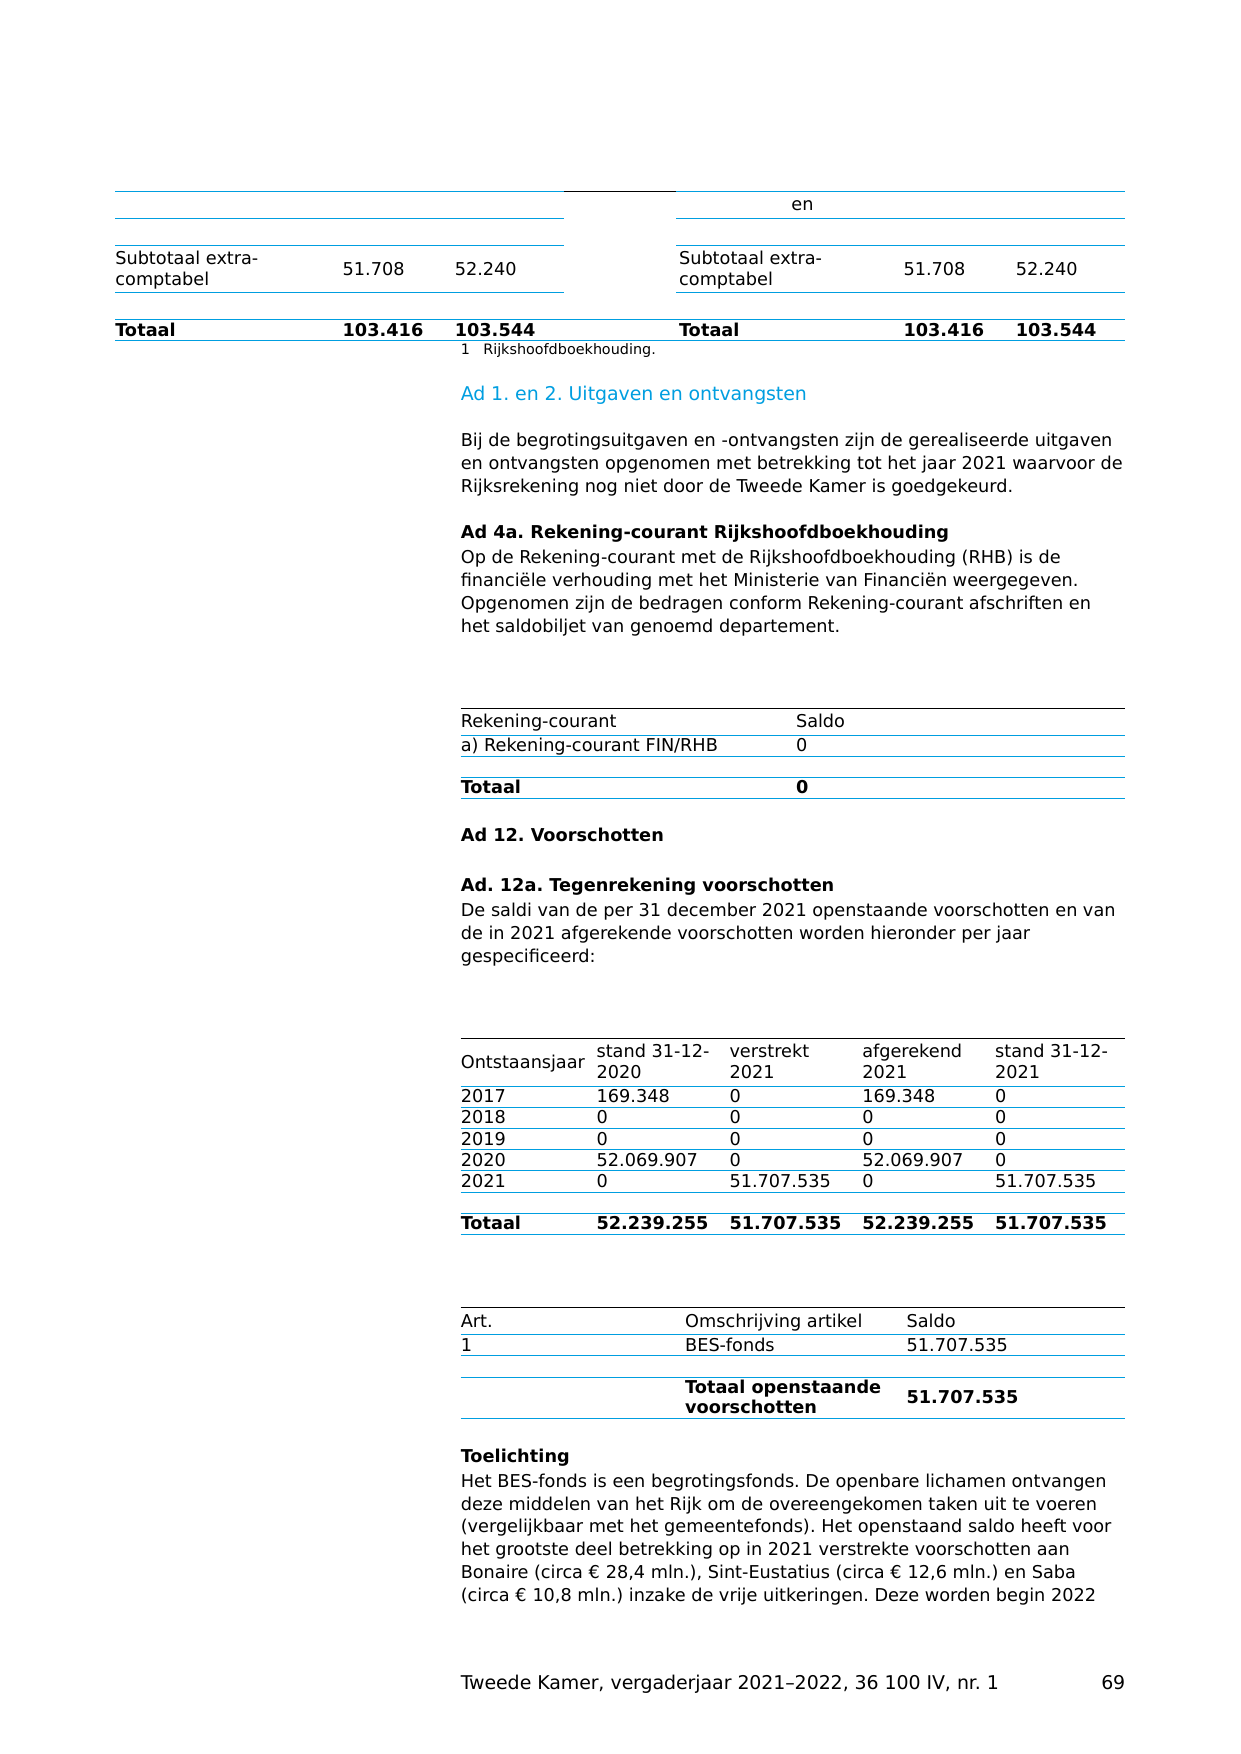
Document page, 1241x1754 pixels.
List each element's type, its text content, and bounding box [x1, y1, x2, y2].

table_cell [676, 219, 788, 245]
table_cell 0 [992, 1108, 1125, 1128]
table_cell 103.544 [452, 320, 564, 340]
table_cell [676, 293, 788, 319]
table_cell 51.707.535 [992, 1171, 1125, 1191]
table_cell 2018 [461, 1108, 593, 1128]
table_cell 51.708 [340, 246, 452, 292]
table_cell [461, 1378, 682, 1418]
table_cell Totaal [676, 320, 900, 340]
text Het BES-fonds is een begrotingsfonds. De openbare lichamen ontvangen deze middelen van het Rijk om de overeengekomen taken uit te voeren (vergelijkbaar met het gemeentefonds). Het openstaand saldo heeft voor het grootste deel betrekking op in 2021 verstrekte voorschotten aan Bonaire (circa € 28,4 mln.), Sint-Eustatius (circa € 12,6 mln.) en Saba (circa € 10,8 mln.) inzake de vrije uitkeringen. Deze worden begin 2022 [461, 1469, 1125, 1606]
table_cell [1013, 192, 1125, 218]
table_cell [594, 1193, 726, 1212]
table_cell 0 [594, 1129, 726, 1149]
table_cell [461, 1193, 593, 1212]
table_cell 0 [992, 1150, 1125, 1170]
table_cell 51.708 [900, 246, 1013, 292]
table_cell Saldo [793, 709, 1125, 734]
table_cell [227, 293, 339, 319]
table_cell Totaal [115, 320, 339, 340]
table_cell Totaal openstaande voorschotten [682, 1378, 903, 1418]
table_cell [340, 293, 452, 319]
table_cell 0 [992, 1129, 1125, 1149]
table_cell [793, 757, 1125, 777]
table_cell 51.707.535 [726, 1214, 859, 1234]
table_cell [461, 1356, 682, 1376]
table_cell [682, 1356, 903, 1376]
table_cell [564, 192, 676, 319]
table_cell 169.348 [859, 1087, 992, 1107]
table_cell BES-fonds [682, 1335, 903, 1355]
table_cell 52.069.907 [594, 1150, 726, 1170]
table_cell [452, 293, 564, 319]
table_cell afgerekend 2021 [859, 1039, 992, 1086]
text Ad 12. Voorschotten [461, 823, 1125, 846]
text Bij de begrotingsuitgaven en -ontvangsten zijn de gerealiseerde uitgaven en ontvangsten opgenomen met betrekking tot het jaar 2021 waarvoor de Rijksrekening nog niet door de Tweede Kamer is goedgekeurd. [461, 428, 1125, 497]
table_cell [340, 192, 452, 218]
table_cell 52.239.255 [859, 1214, 992, 1234]
table_cell 52.069.907 [859, 1150, 992, 1170]
table_cell en [788, 192, 900, 218]
table_cell Saldo [904, 1308, 1125, 1334]
table_cell 51.707.535 [992, 1214, 1125, 1234]
table_cell Rekening-courant [461, 709, 793, 734]
table_cell [115, 192, 227, 218]
table_cell [227, 219, 339, 245]
table_cell Art. [461, 1308, 682, 1334]
table_cell [1013, 219, 1125, 245]
table_cell 0 [726, 1108, 859, 1128]
table_cell 0 [793, 736, 1125, 756]
text Toelichting [461, 1444, 1125, 1467]
table_cell stand 31-12-2020 [594, 1039, 726, 1086]
table_cell verstrekt 2021 [726, 1039, 859, 1086]
table_cell [788, 293, 900, 319]
text Op de Rekening‑courant met de Rijkshoofdboekhouding (RHB) is de financiële verhouding met het Ministerie van Financiën weergegeven. Opgenomen zijn de bedragen conform Rekening-courant afschriften en het saldobiljet van genoemd departement. [461, 545, 1125, 637]
table_cell [115, 219, 227, 245]
table_cell [859, 1193, 992, 1212]
table_cell [340, 219, 452, 245]
table_cell 0 [594, 1108, 726, 1128]
table_cell 1 [461, 1335, 682, 1355]
table_cell [452, 219, 564, 245]
list Rijkshoofdboekhouding. [461, 341, 1125, 358]
text Ad. 12a. Tegenrekening voorschotten [461, 873, 1125, 896]
table_cell [564, 320, 676, 340]
table_cell [461, 757, 793, 777]
table_cell 52.240 [1013, 246, 1125, 292]
table_cell Totaal [461, 1214, 593, 1234]
text Ad 4a. Rekening‑courant Rijkshoofdboekhouding [461, 520, 1125, 543]
table_cell a) Rekening-courant FIN/RHB [461, 736, 793, 756]
table_cell 52.239.255 [594, 1214, 726, 1234]
table_header Tabel 36 Overzicht openstaande voorschotten per ontstaansjaar per 31 december 2021 (bedragen in €) [461, 990, 1125, 1038]
table_cell stand 31-12-2021 [992, 1039, 1125, 1086]
table_cell [452, 192, 564, 218]
table_cell Omschrijving artikel [682, 1308, 903, 1334]
table_cell 0 [793, 778, 1125, 798]
table_cell [115, 293, 227, 319]
table_cell 169.348 [594, 1087, 726, 1107]
table_cell [900, 192, 1013, 218]
table_cell 52.240 [452, 246, 564, 292]
table_cell [227, 192, 339, 218]
table_cell Ontstaansjaar [461, 1039, 593, 1086]
table_cell 51.707.535 [904, 1378, 1125, 1418]
table_cell 2021 [461, 1171, 593, 1191]
table_cell Totaal [461, 778, 793, 798]
table_cell 2019 [461, 1129, 593, 1149]
table_cell 103.416 [900, 320, 1013, 340]
table_cell [788, 219, 900, 245]
table_cell 0 [726, 1129, 859, 1149]
table_cell 103.544 [1013, 320, 1125, 340]
table_cell 0 [594, 1171, 726, 1191]
table_cell 0 [726, 1150, 859, 1170]
table_cell [726, 1193, 859, 1212]
table_header Tabel 35 Overzicht Rekening-courant Rijkshoofdboekhouding (bedragen in €) [461, 660, 1125, 707]
table_cell 2020 [461, 1150, 593, 1170]
table_cell [900, 219, 1013, 245]
table_cell 103.416 [340, 320, 452, 340]
table_cell Subtotaal extra-comptabel [115, 246, 339, 292]
table_cell [904, 1356, 1125, 1376]
table_cell 51.707.535 [904, 1335, 1125, 1355]
table_cell [900, 293, 1013, 319]
table_cell 0 [859, 1171, 992, 1191]
table_cell [1013, 293, 1125, 319]
table_cell 0 [859, 1108, 992, 1128]
table_cell 51.707.535 [726, 1171, 859, 1191]
table_cell 0 [859, 1129, 992, 1149]
table_header Tabel 37 Overzicht openstaande voorschotten per 31 december 2021 (bedragen in €) [461, 1259, 1125, 1307]
table_cell 0 [726, 1087, 859, 1107]
table_cell [992, 1193, 1125, 1212]
table_cell 0 [992, 1087, 1125, 1107]
title Ad 1. en 2. Uitgaven en ontvangsten [461, 383, 1125, 405]
table_cell [676, 192, 788, 218]
table_cell Subtotaal extra-comptabel [676, 246, 900, 292]
text De saldi van de per 31 december 2021 openstaande voorschotten en van de in 2021 afgerekende voorschotten worden hieronder per jaar gespecificeerd: [461, 898, 1125, 967]
table_cell 2017 [461, 1087, 593, 1107]
